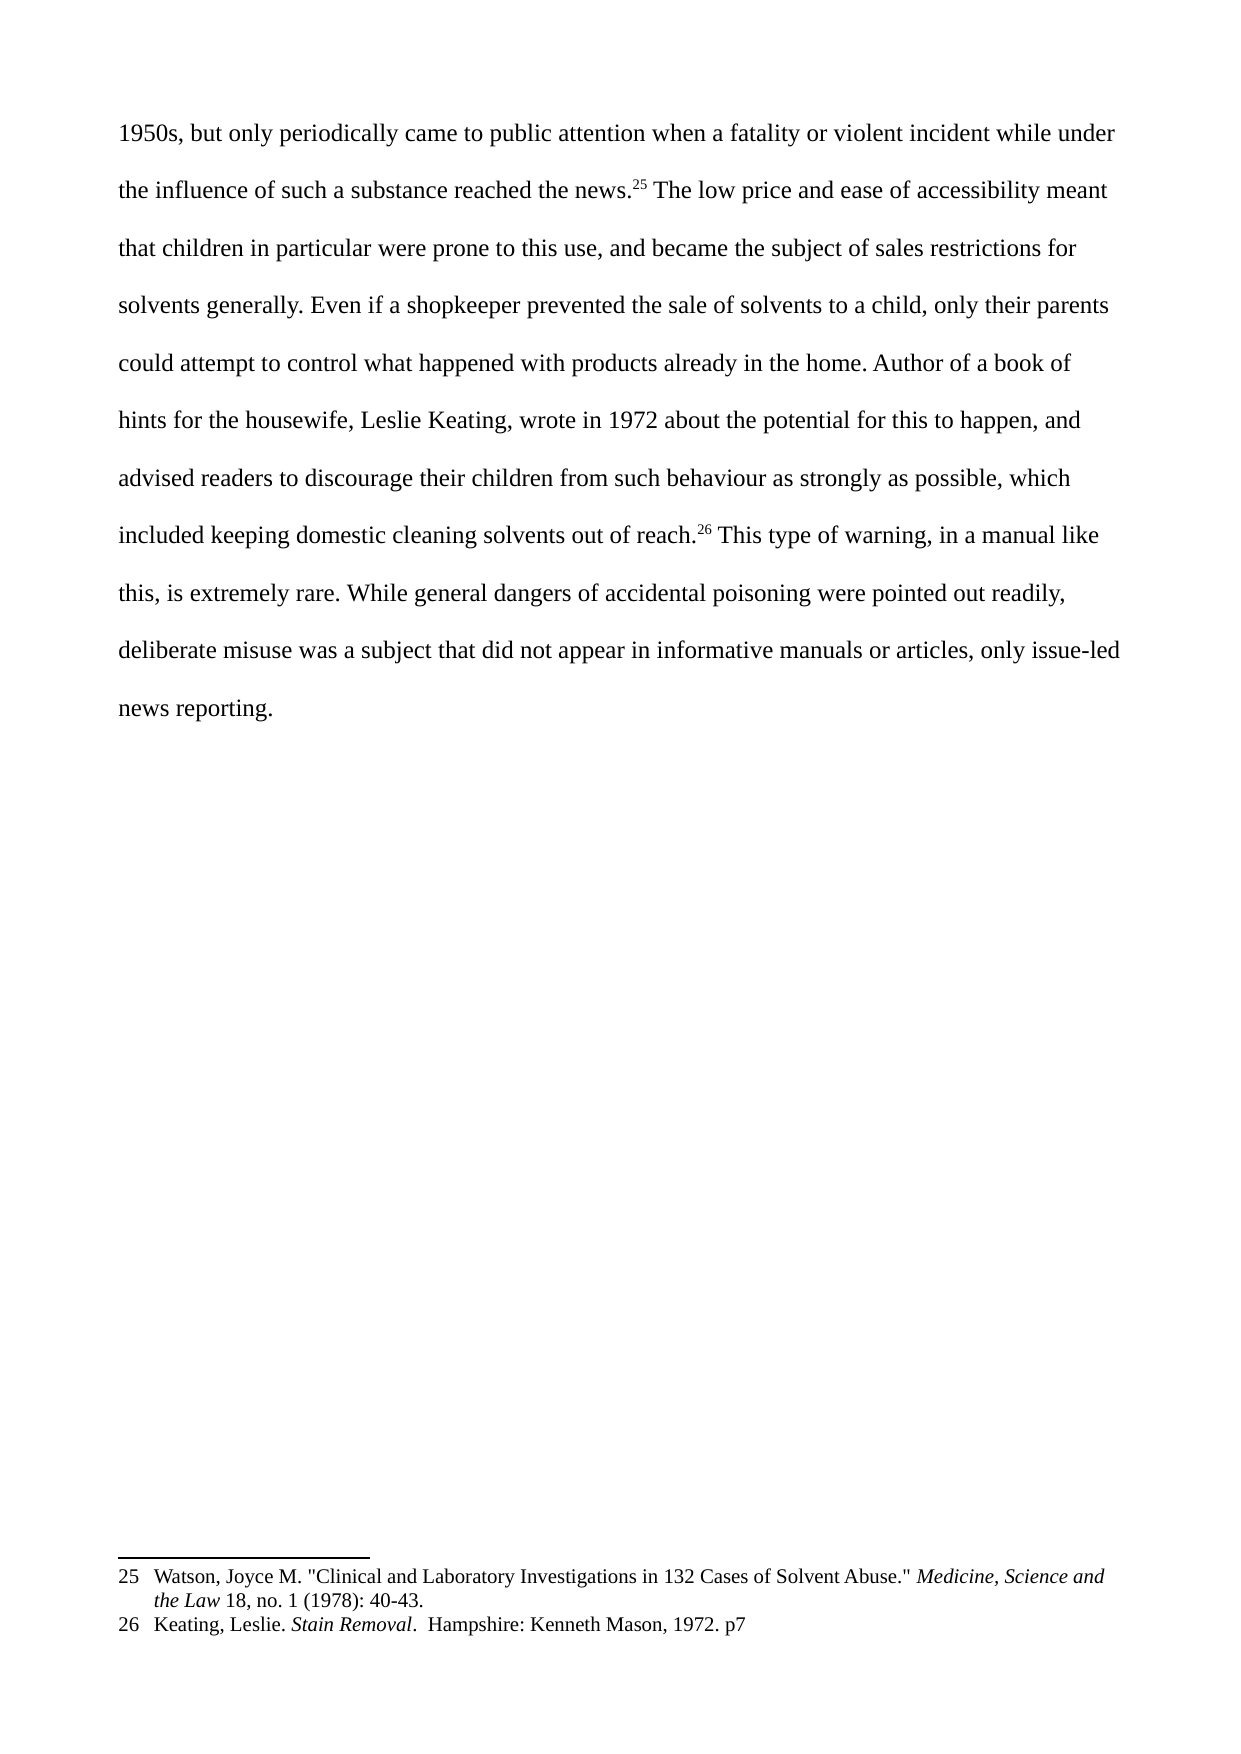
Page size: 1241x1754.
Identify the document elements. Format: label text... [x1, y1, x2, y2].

text 1950s, but only periodically came to public attention when a fatality or violent incident while under the influence of such a substance reached the news. The low price and ease of accessibility meant that children in particular were prone to this use, and became the subject of sales restrictions for solvents generally. Even if a shopkeeper prevented the sale of solvents to a child, only their parents could attempt to control what happened with products already in the home. Author of a book of hints for the housewife, Leslie Keating, wrote in 1972 about the potential for this to happen, and advised readers to discourage their children from such behaviour as strongly as possible, which included keeping domestic cleaning solvents out of reach. This type of warning, in a manual like this, is extremely rare. While general dangers of accidental poisoning were pointed out readily, deliberate misuse was a subject that did not appear in informative manuals or articles, only issue-led news reporting. [118, 118, 1122, 722]
text Watson, Joyce M. "Clinical and Laboratory Investigations in 132 Cases of Solvent Abuse." Medicine, Science and the Law 18, no. 1 (1978): 40-43. [118, 1564, 1122, 1612]
text Keating, Leslie. Stain Removal. Hampshire: Kenneth Mason, 1972. p7 [118, 1612, 1122, 1636]
